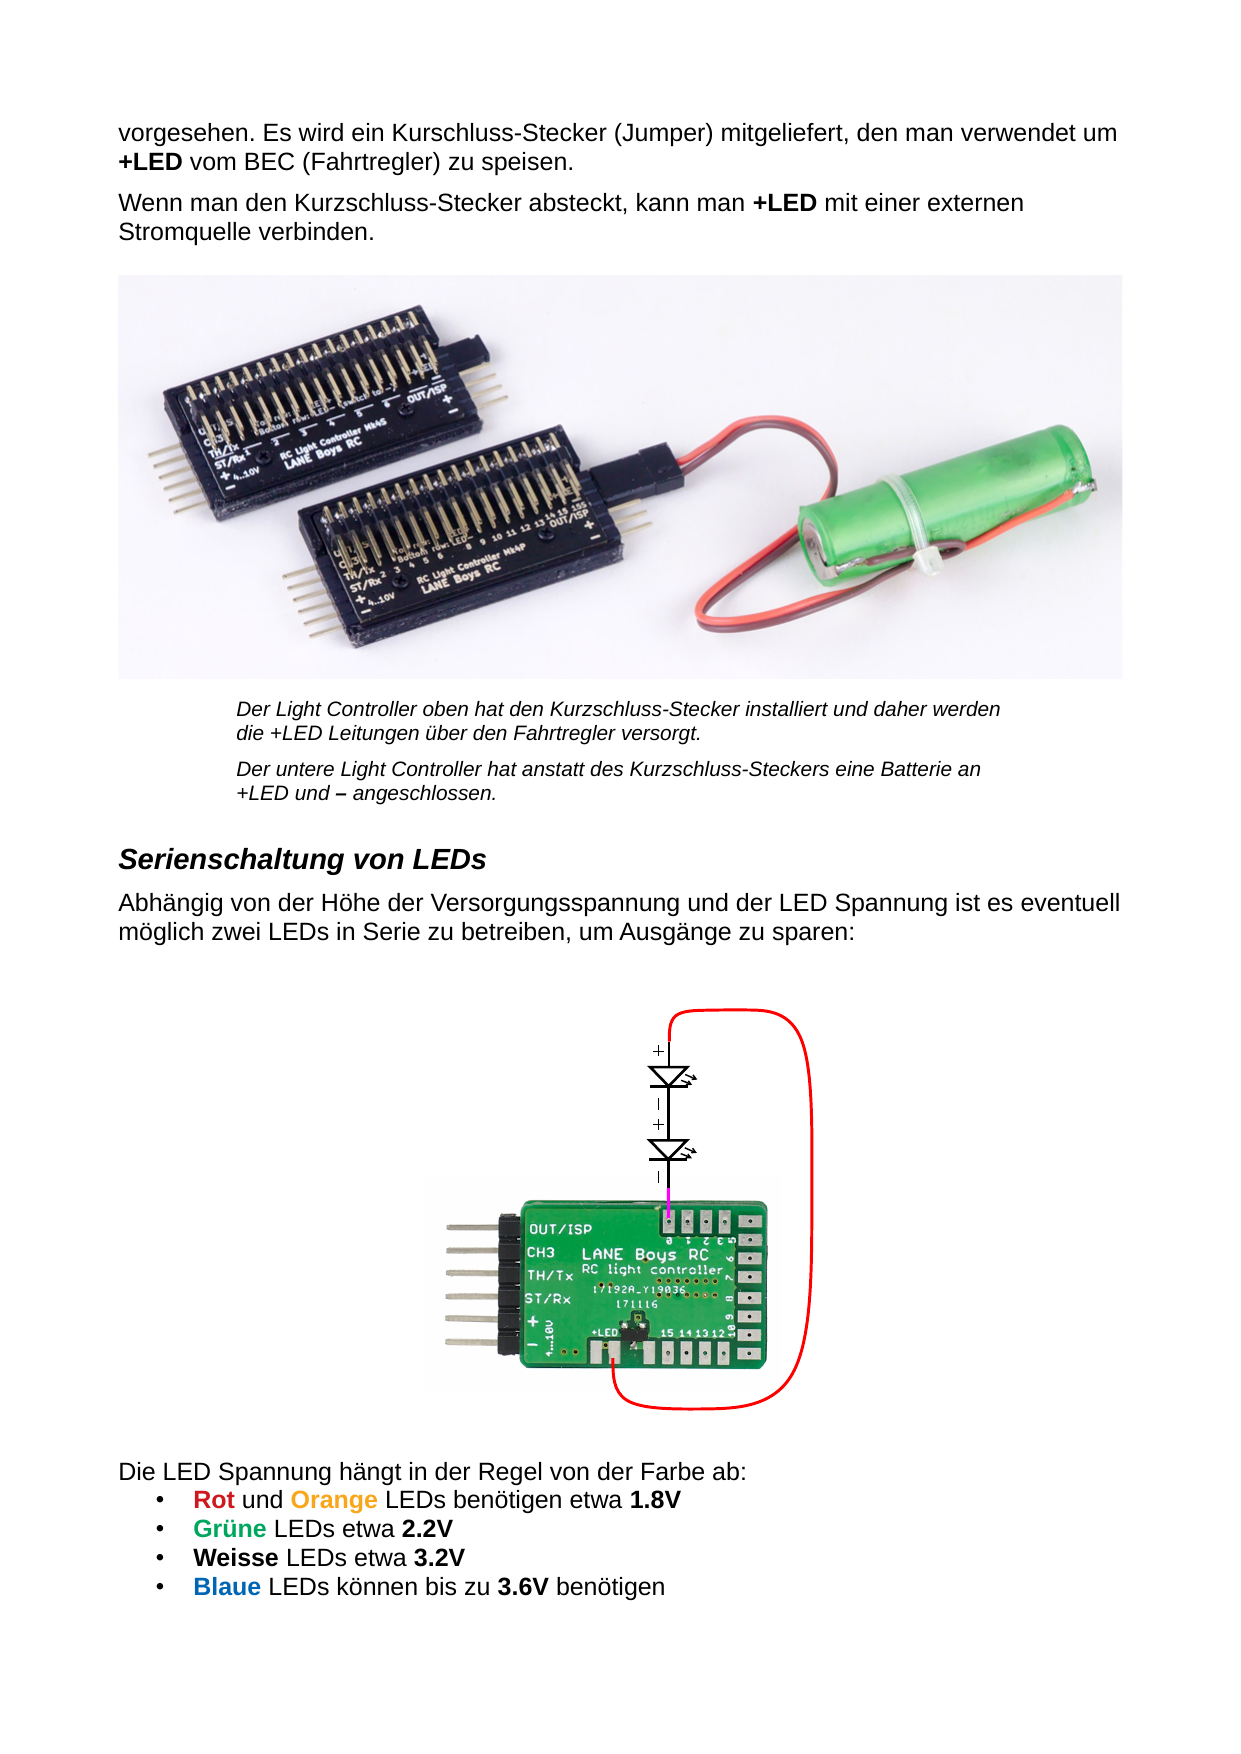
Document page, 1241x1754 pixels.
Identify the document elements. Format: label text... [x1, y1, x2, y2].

text Die LED Spannung hängt in der Regel von der Farbe ab: [118, 1457, 1122, 1485]
text Der Light Controller oben hat den Kurzschluss-Stecker installiert und daher werden die +LED Leitungen über den Fahrtregler versorgt. [236, 697, 1004, 744]
list Blaue LEDs können bis zu 3.6V benötigen [156, 1572, 1122, 1601]
subtitle Serienschaltung von LEDs [118, 842, 1122, 876]
list Rot und Orange LEDs benötigen etwa 1.8V [156, 1485, 1122, 1514]
text vorgesehen. Es wird ein Kurschluss-Stecker (Jumper) mitgeliefert, den man verwendet um +LED vom BEC (Fahrtregler) zu speisen. [118, 118, 1122, 176]
text Wenn man den Kurzschluss-Stecker absteckt, kann man +LED mit einer externen Stromquelle verbinden. [118, 188, 1122, 246]
list Grüne LEDs etwa 2.2V [156, 1514, 1122, 1543]
list Weisse LEDs etwa 3.2V [156, 1543, 1122, 1572]
picture [118, 275, 1123, 679]
text Der untere Light Controller hat anstatt des Kurzschluss-Steckers eine Batterie an +LED und – angeschlossen. [236, 757, 1004, 805]
text Abhängig von der Höhe der Versorgungsspannung und der LED Spannung ist es eventuell möglich zwei LEDs in Serie zu betreiben, um Ausgänge zu sparen: [118, 888, 1122, 946]
